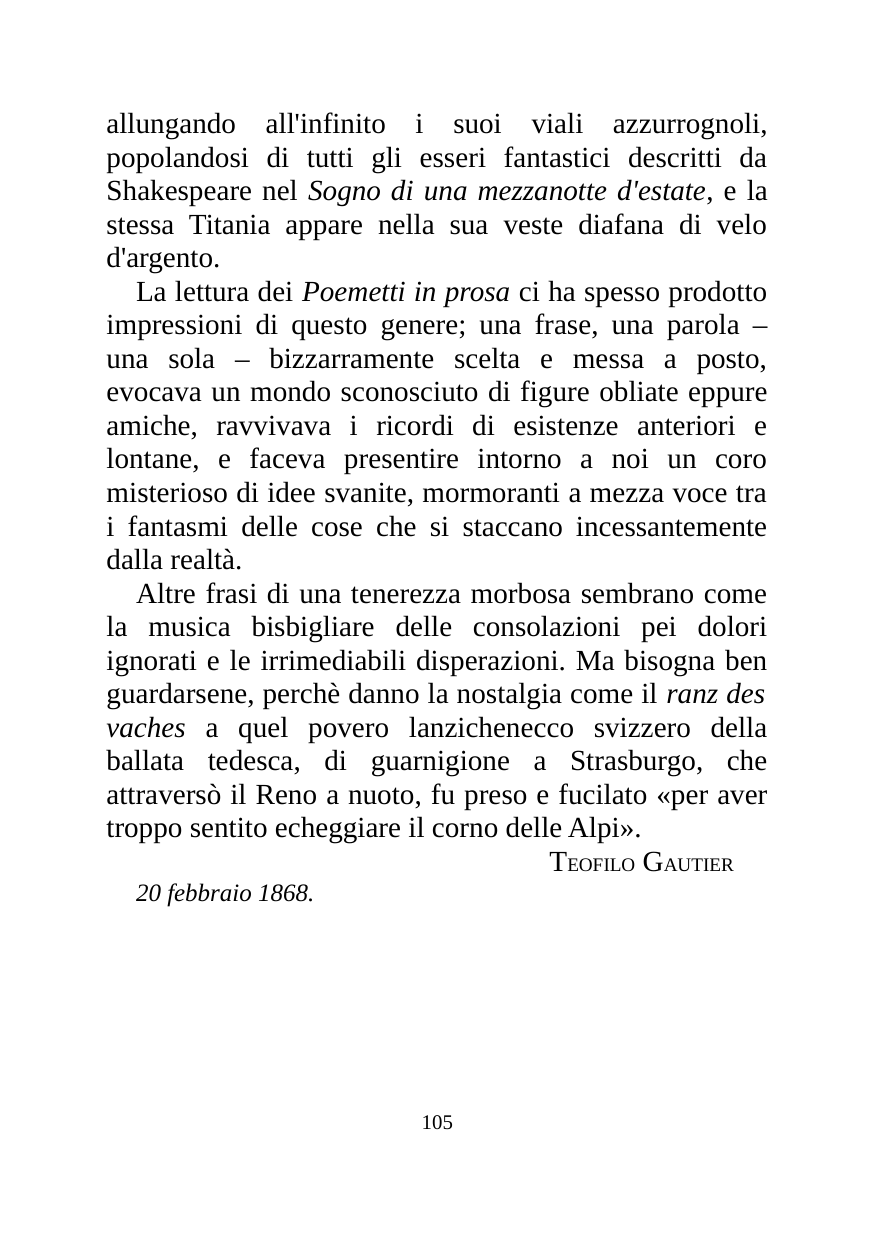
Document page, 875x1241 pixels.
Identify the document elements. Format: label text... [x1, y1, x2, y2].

text 20 febbraio 1868. [106, 878, 768, 906]
text Teofilo Gautier [520, 844, 768, 878]
text Altre frasi di una tenerezza morbosa sembrano come la musica bisbigliare delle consolazioni pei dolori ignorati e le irrimediabili disperazioni. Ma bisogna ben guardarsene, perchè danno la nostalgia come il ranz des vaches a quel povero lanzichenecco svizzero della ballata tedesca, di guarnigione a Strasburgo, che attraversò il Reno a nuoto, fu preso e fucilato «per aver troppo sentito echeggiare il corno delle Alpi». [106, 576, 768, 844]
text allungando all'infinito i suoi viali azzurrognoli, popolandosi di tutti gli esseri fantastici descritti da Shakespeare nel Sogno di una mezzanotte d'estate, e la stessa Titania appare nella sua veste diafana di velo d'argento. [106, 106, 768, 274]
text La lettura dei Poemetti in prosa ci ha spesso prodotto impressioni di questo genere; una frase, una parola – una sola – bizzarramente scelta e messa a posto, evocava un mondo sconosciuto di figure obliate eppure amiche, ravvivava i ricordi di esistenze anteriori e lontane, e faceva presentire intorno a noi un coro misterioso di idee svanite, mormoranti a mezza voce tra i fantasmi delle cose che si staccano incessantemente dalla realtà. [106, 274, 768, 576]
